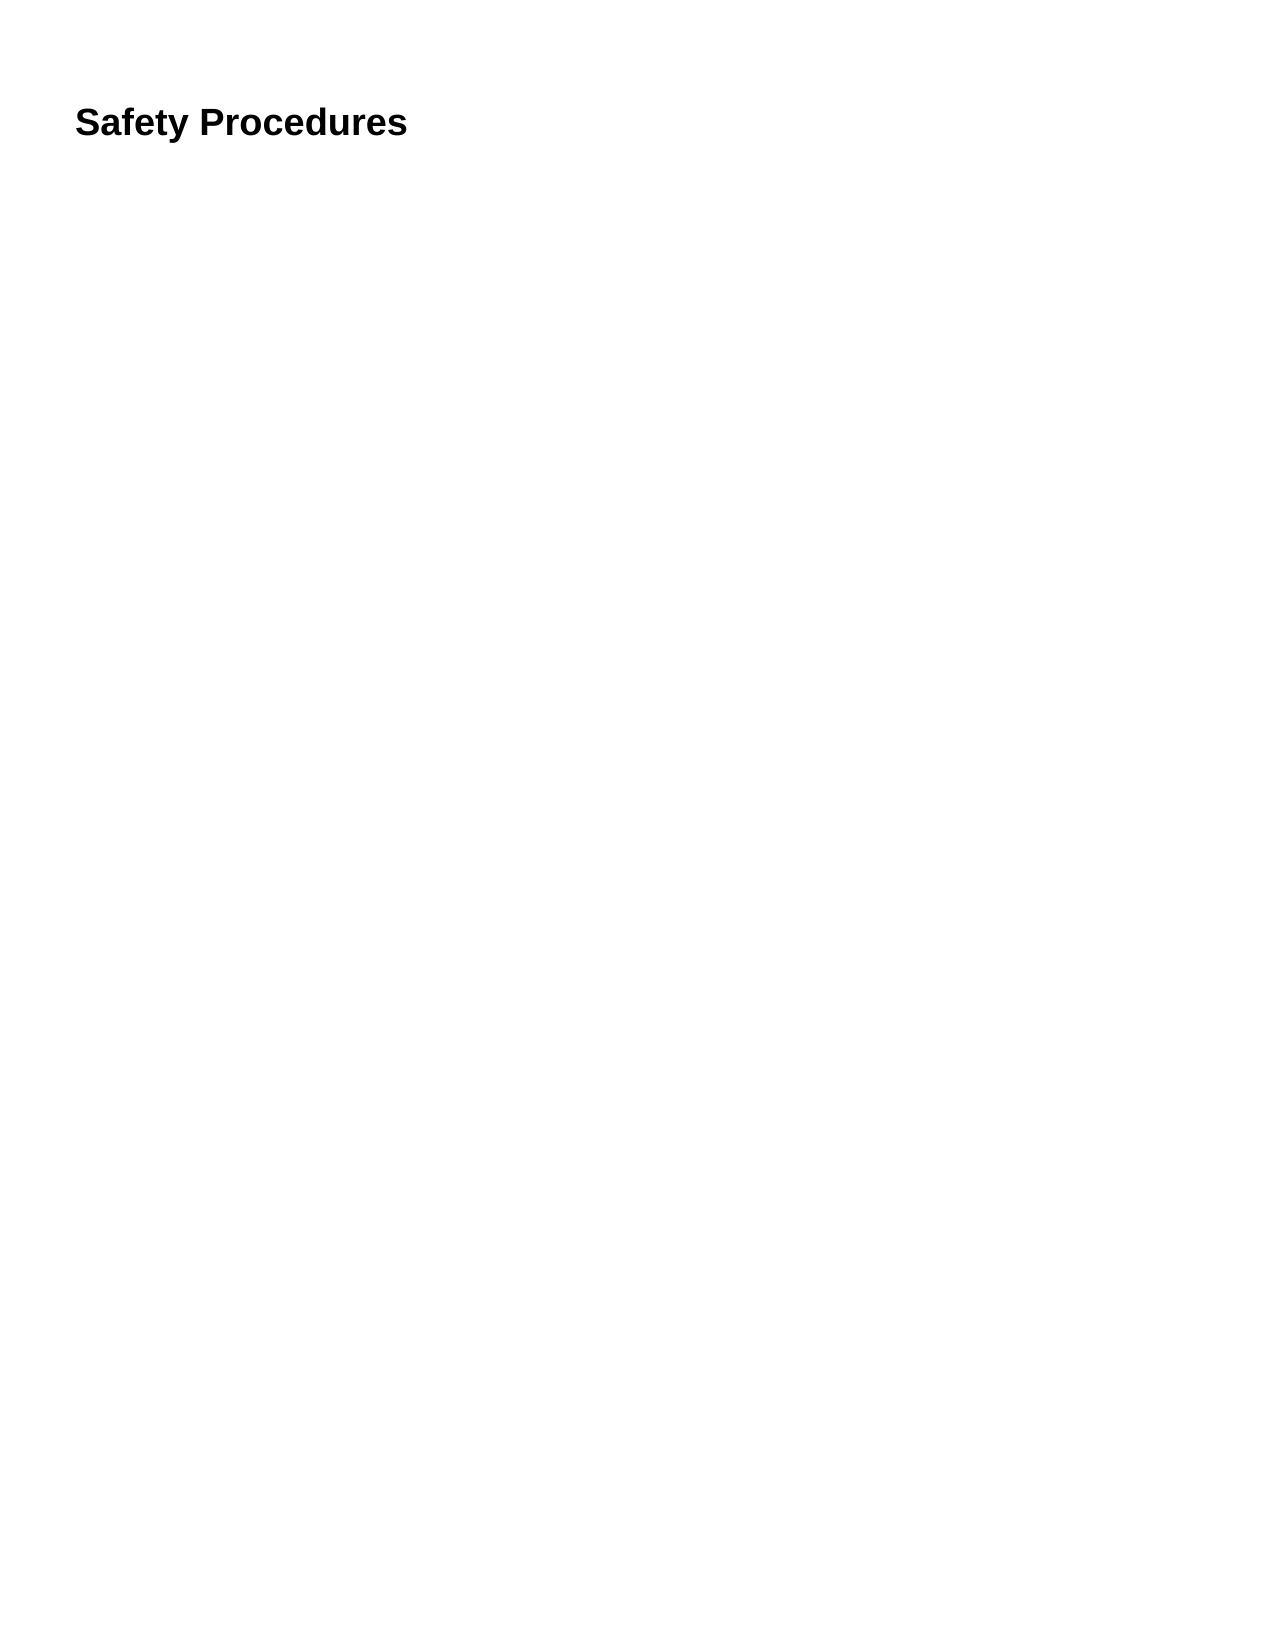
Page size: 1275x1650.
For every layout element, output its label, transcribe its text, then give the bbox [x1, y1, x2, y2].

subtitle Safety Procedures [75, 100, 1200, 144]
